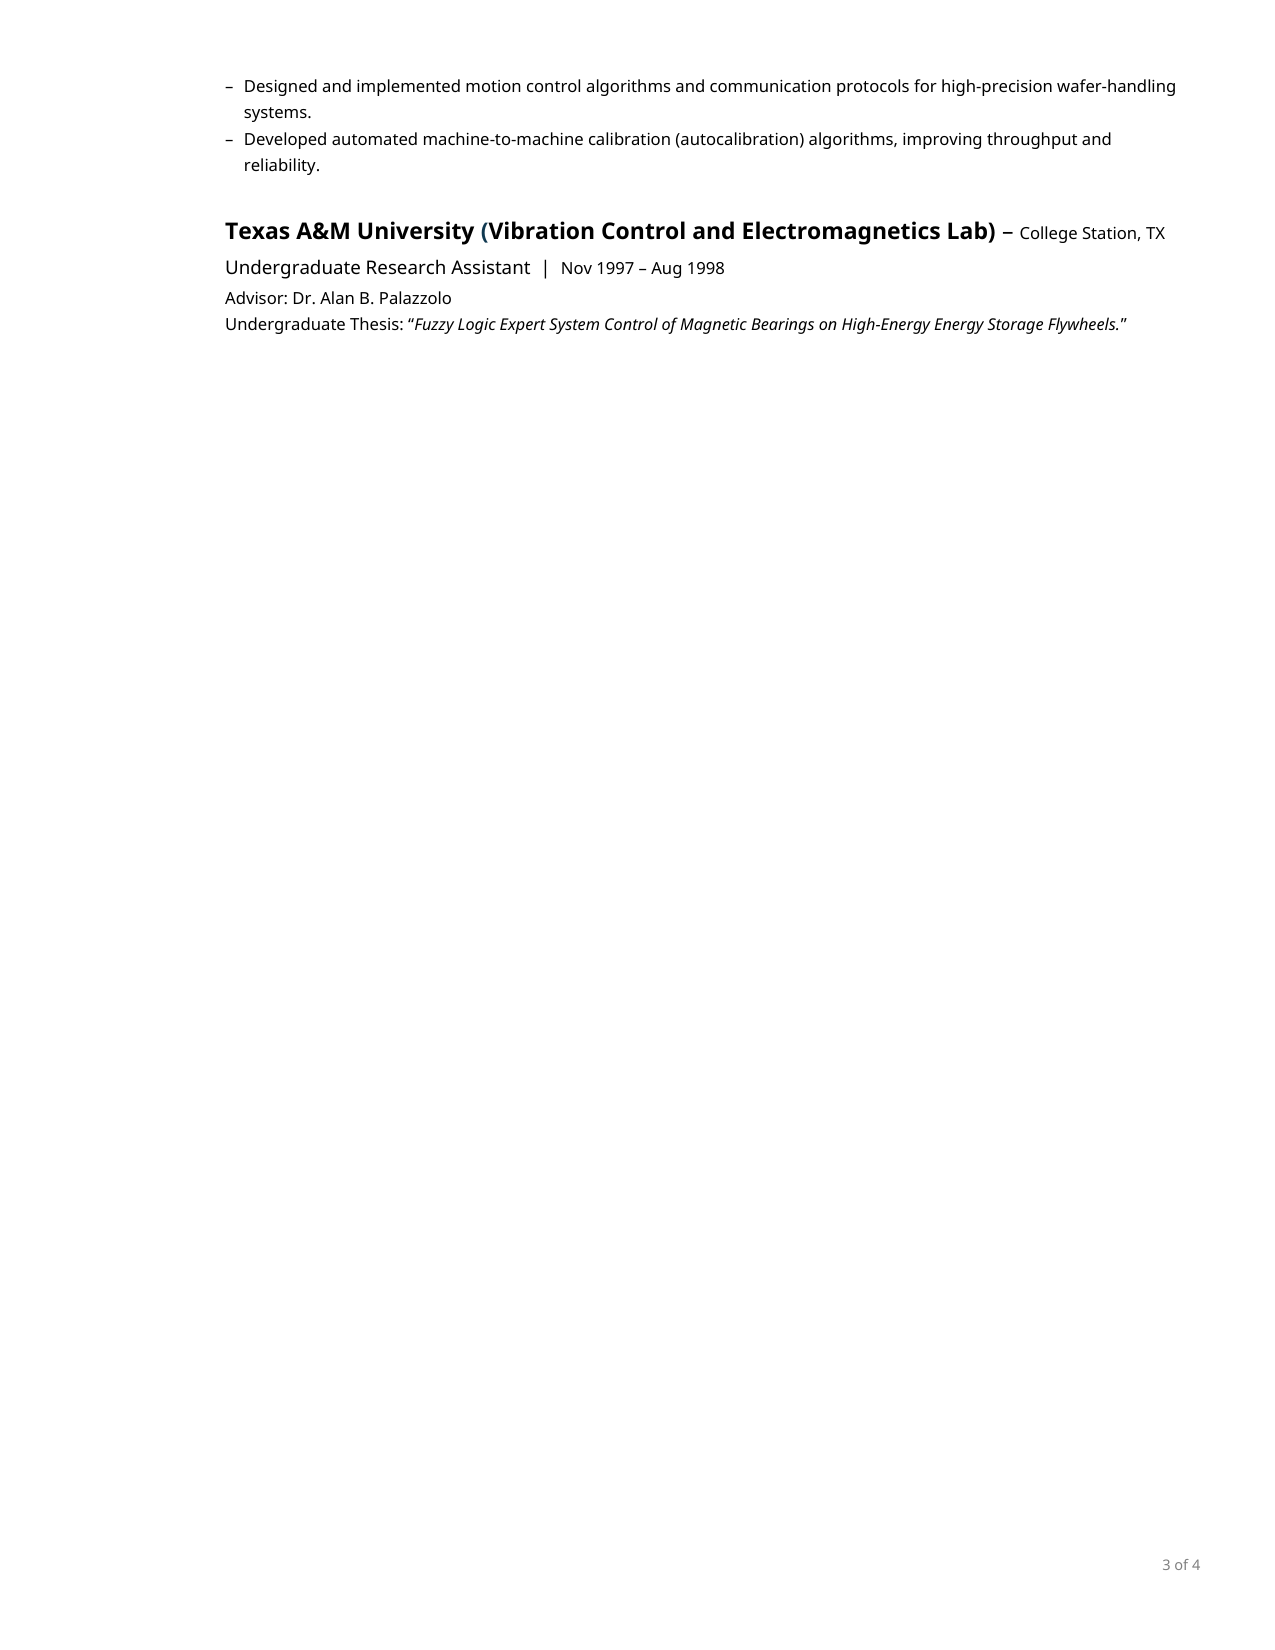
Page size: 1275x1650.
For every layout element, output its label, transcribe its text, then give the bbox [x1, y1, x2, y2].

text Advisor: Dr. Alan B. Palazzolo [75, 286, 1191, 309]
text Undergraduate Thesis: “Fuzzy Logic Expert System Control of Magnetic Bearings on High-Energy Energy Storage Flywheels.” [75, 312, 1191, 335]
text Texas A&M University (Vibration Control and Electromagnetics Lab) – College Station, TX [75, 215, 1200, 246]
list Designed and implemented motion control algorithms and communication protocols for high-precision wafer-handling systems. [225, 75, 1191, 124]
list Developed automated machine-to-machine calibration (autocalibration) algorithms, improving throughput and reliability. [225, 127, 1191, 176]
text Undergraduate Research Assistant | Nov 1997 – Aug 1998 [75, 254, 1191, 279]
